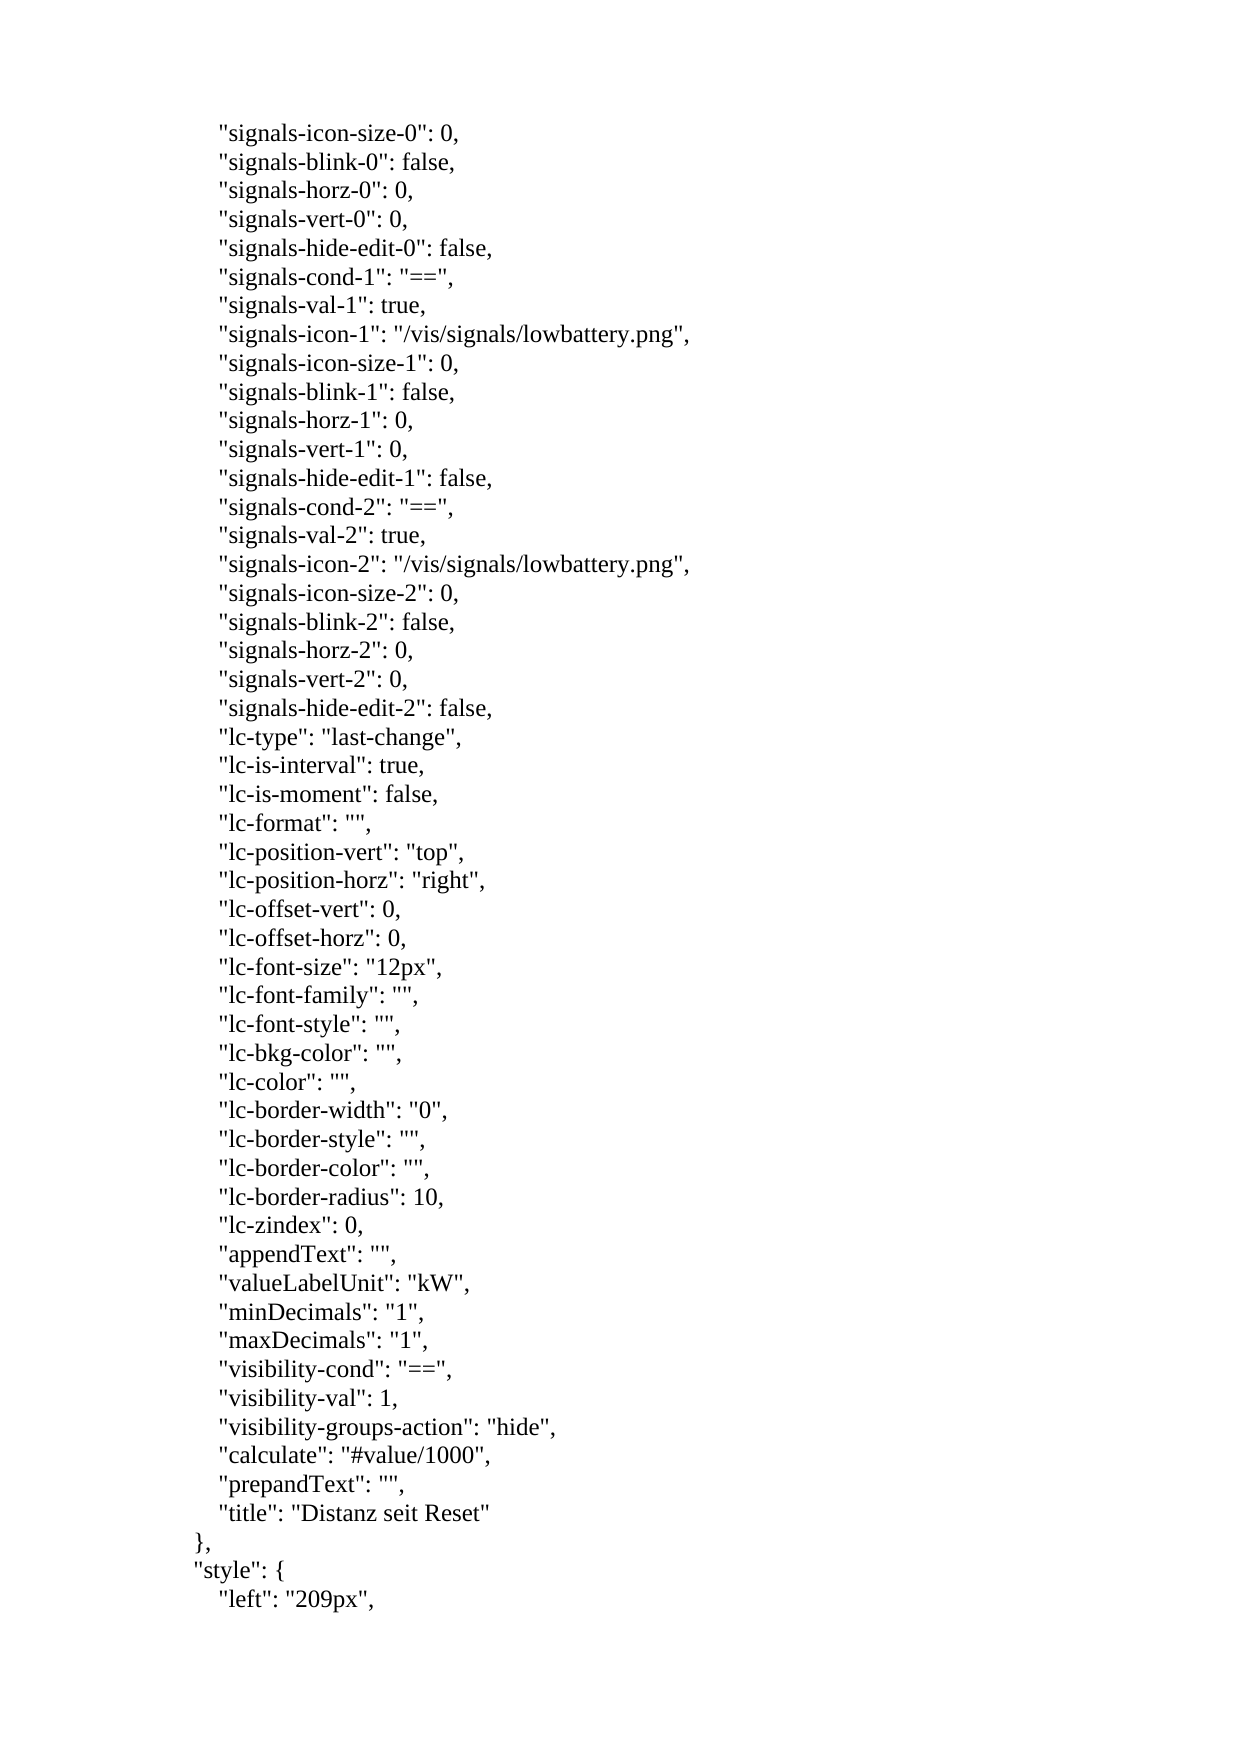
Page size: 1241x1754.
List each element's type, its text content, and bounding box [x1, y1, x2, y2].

text "lc-type": "last-change", [118, 722, 1122, 751]
text "signals-vert-1": 0, [118, 434, 1122, 463]
text "lc-color": "", [118, 1067, 1122, 1096]
text "signals-blink-2": false, [118, 607, 1122, 636]
text "visibility-groups-action": "hide", [118, 1412, 1122, 1441]
text "left": "209px", [118, 1584, 1122, 1613]
text "prepandText": "", [118, 1469, 1122, 1498]
text "lc-font-size": "12px", [118, 952, 1122, 981]
text "title": "Distanz seit Reset" [118, 1498, 1122, 1527]
text "lc-border-width": "0", [118, 1096, 1122, 1124]
text "signals-icon-size-1": 0, [118, 348, 1122, 377]
text "signals-cond-2": "==", [118, 492, 1122, 521]
text "lc-format": "", [118, 808, 1122, 837]
text "lc-is-interval": true, [118, 751, 1122, 779]
text "lc-offset-vert": 0, [118, 894, 1122, 923]
text "lc-border-radius": 10, [118, 1182, 1122, 1211]
text "lc-is-moment": false, [118, 779, 1122, 808]
text "signals-vert-2": 0, [118, 664, 1122, 693]
text "visibility-val": 1, [118, 1383, 1122, 1412]
text "signals-horz-0": 0, [118, 176, 1122, 204]
text "signals-blink-1": false, [118, 377, 1122, 406]
text "signals-icon-2": "/vis/signals/lowbattery.png", [118, 549, 1122, 578]
text "signals-val-2": true, [118, 521, 1122, 549]
text "signals-blink-0": false, [118, 147, 1122, 176]
text "signals-horz-2": 0, [118, 636, 1122, 664]
text "signals-hide-edit-2": false, [118, 693, 1122, 722]
text "signals-icon-1": "/vis/signals/lowbattery.png", [118, 319, 1122, 348]
text "appendText": "", [118, 1239, 1122, 1268]
text "visibility-cond": "==", [118, 1354, 1122, 1383]
text "signals-hide-edit-0": false, [118, 233, 1122, 262]
text "lc-font-family": "", [118, 981, 1122, 1009]
text "style": { [118, 1556, 1122, 1584]
text "calculate": "#value/1000", [118, 1441, 1122, 1469]
text "signals-horz-1": 0, [118, 406, 1122, 434]
text "lc-font-style": "", [118, 1009, 1122, 1038]
text "lc-offset-horz": 0, [118, 923, 1122, 952]
text "valueLabelUnit": "kW", [118, 1268, 1122, 1297]
text "signals-icon-size-0": 0, [118, 118, 1122, 147]
text "signals-hide-edit-1": false, [118, 463, 1122, 492]
text "signals-vert-0": 0, [118, 204, 1122, 233]
text "maxDecimals": "1", [118, 1326, 1122, 1354]
text "signals-cond-1": "==", [118, 262, 1122, 291]
text "minDecimals": "1", [118, 1297, 1122, 1326]
text }, [118, 1527, 1122, 1556]
text "signals-icon-size-2": 0, [118, 578, 1122, 607]
text "lc-bkg-color": "", [118, 1038, 1122, 1067]
text "lc-border-color": "", [118, 1153, 1122, 1182]
text "lc-position-vert": "top", [118, 837, 1122, 866]
text "signals-val-1": true, [118, 291, 1122, 319]
text "lc-zindex": 0, [118, 1211, 1122, 1239]
text "lc-border-style": "", [118, 1124, 1122, 1153]
text "lc-position-horz": "right", [118, 866, 1122, 894]
